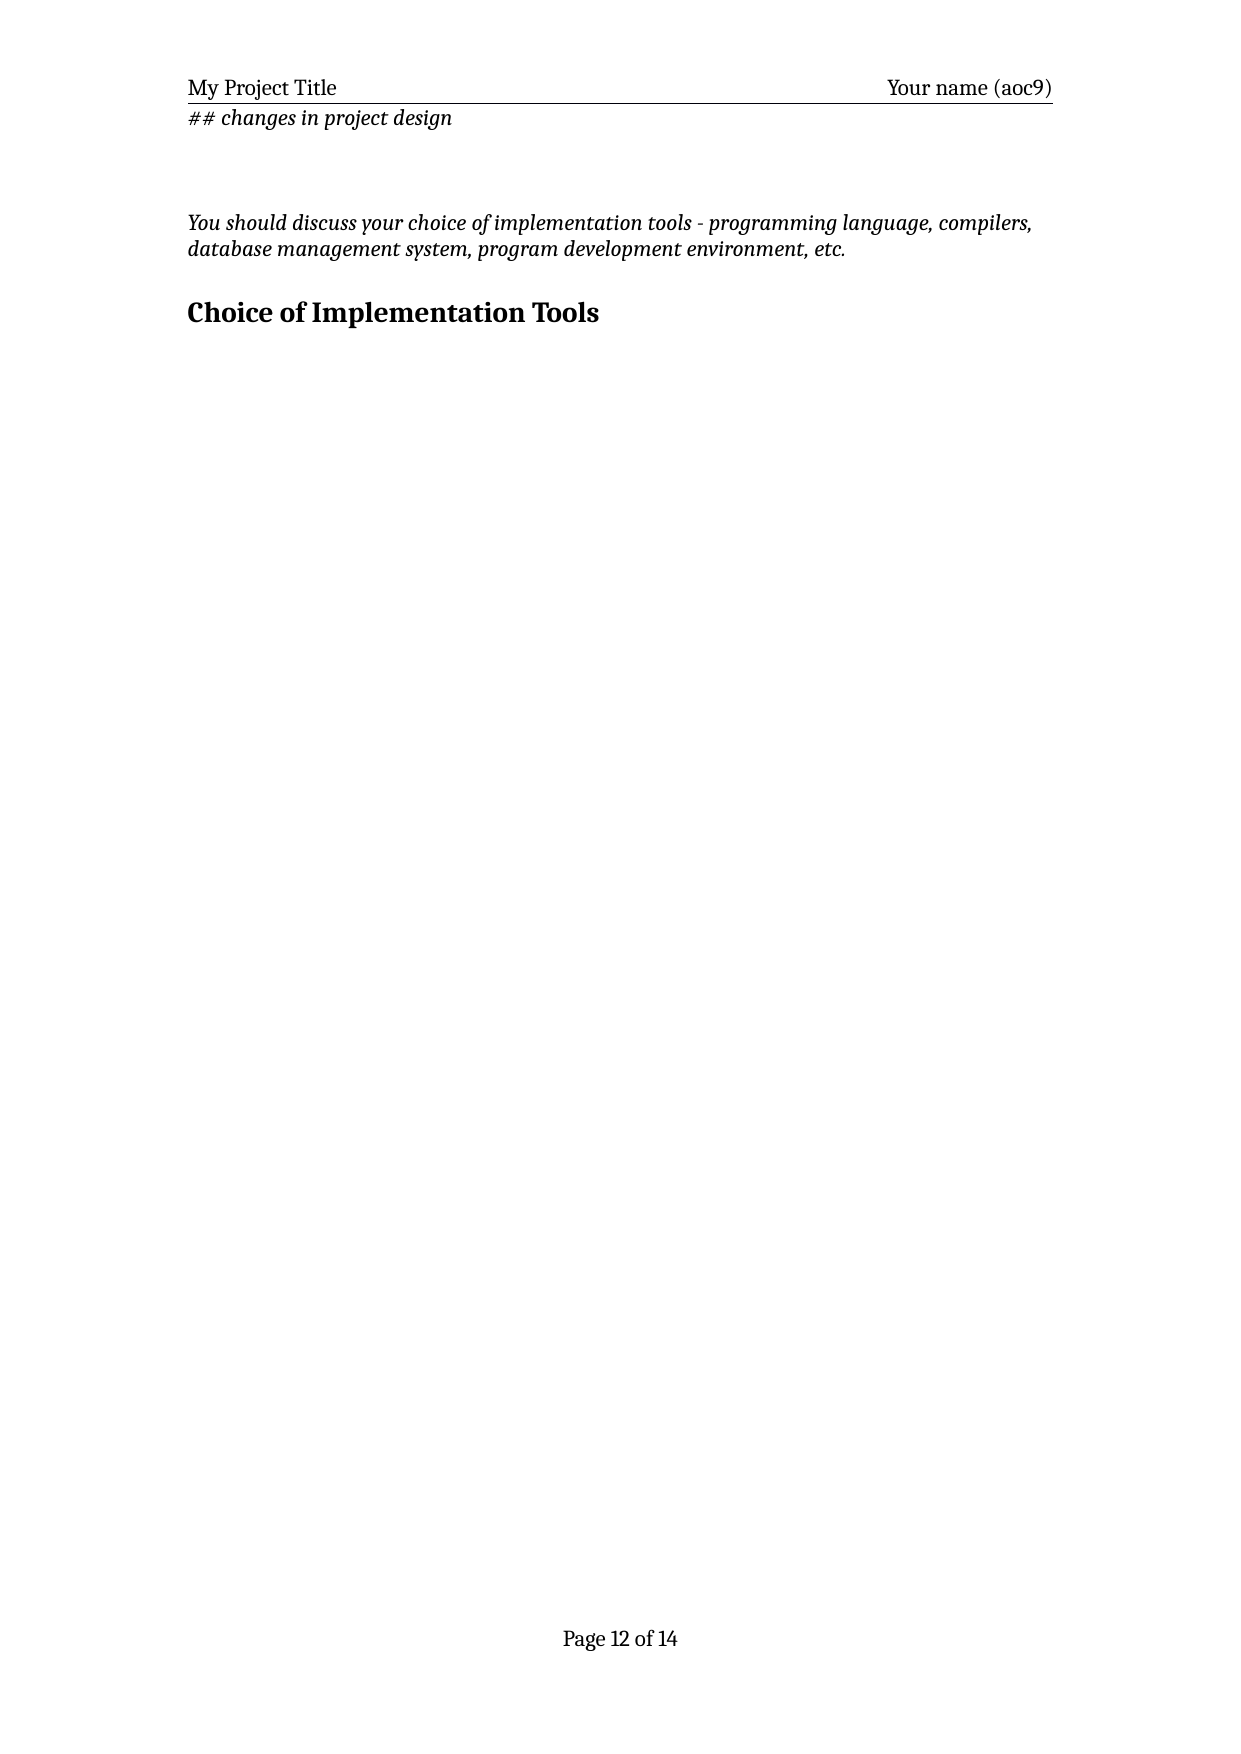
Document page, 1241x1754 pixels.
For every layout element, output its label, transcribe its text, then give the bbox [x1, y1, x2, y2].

text You should discuss your choice of implementation tools - programming language, compilers, database management system, program development environment, etc. [187, 210, 1053, 263]
text Choice of Implementation Tools [187, 296, 1053, 330]
text ## changes in project design [187, 104, 1053, 131]
